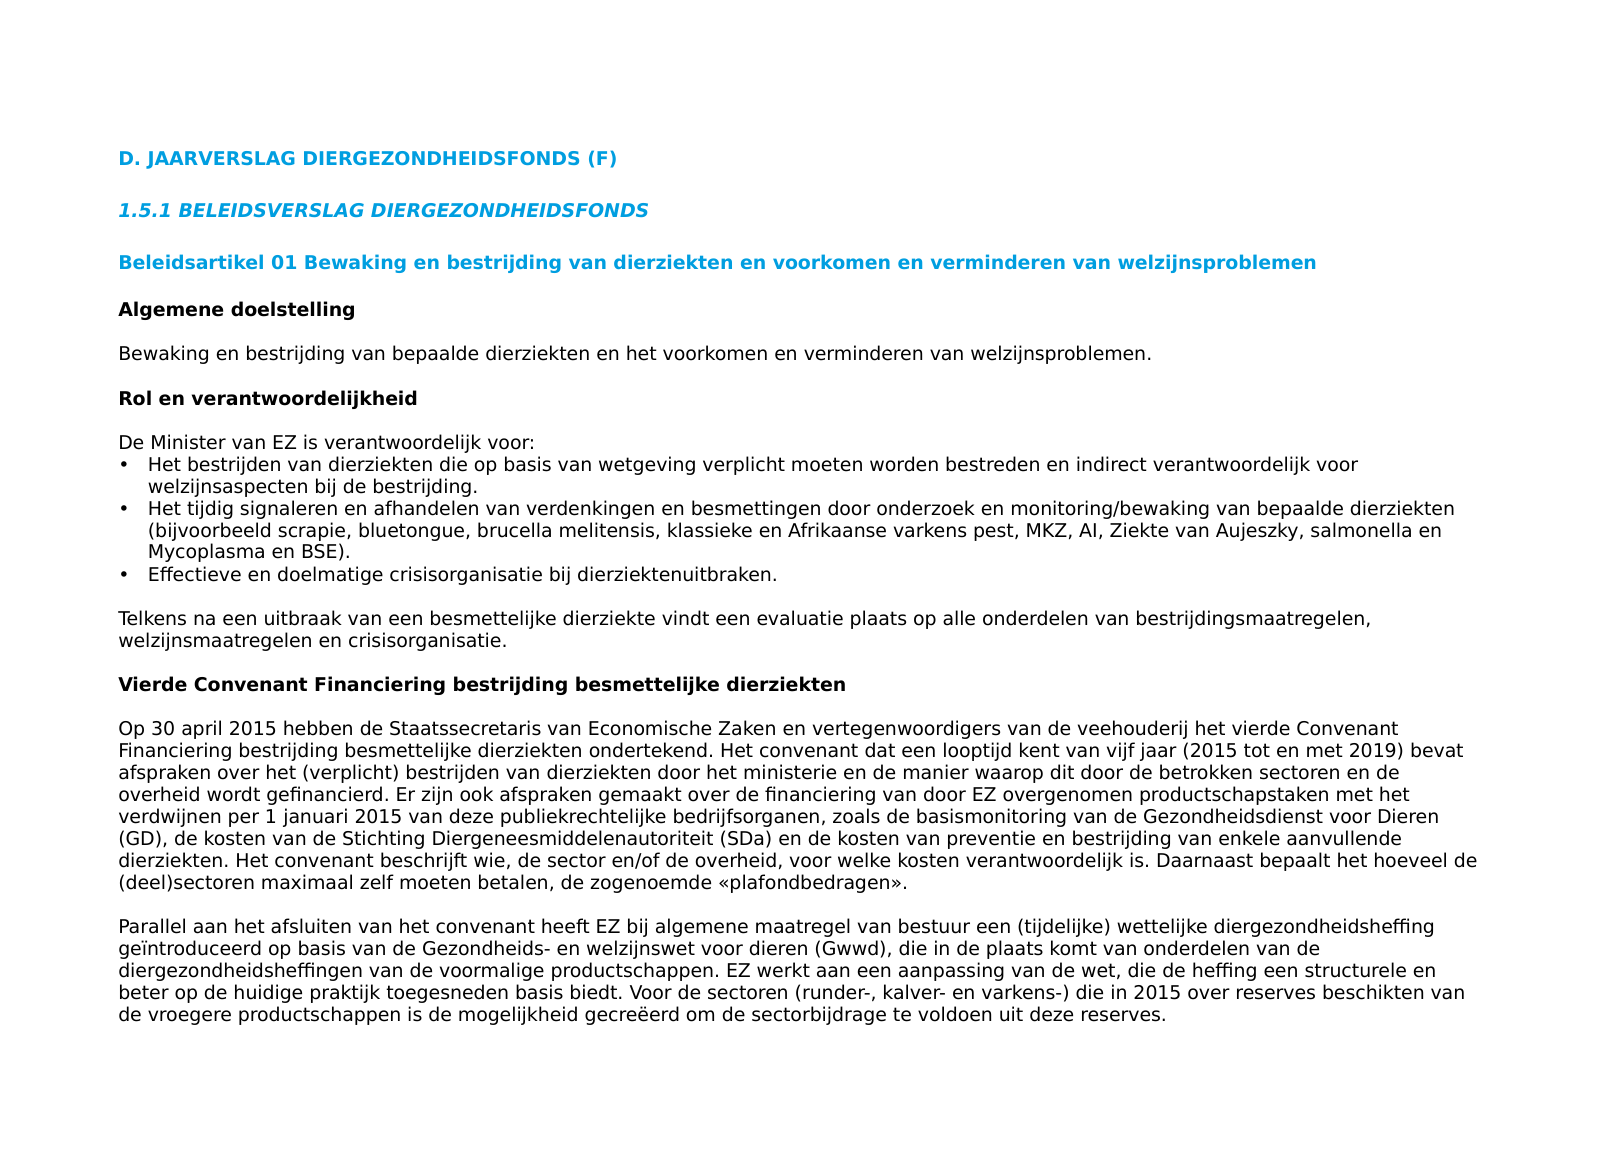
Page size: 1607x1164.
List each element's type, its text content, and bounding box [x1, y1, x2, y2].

text • Effectieve en doelmatige crisisorganisatie bij dierziektenuitbraken. [118, 563, 1488, 585]
text • Het bestrijden van dierziekten die op basis van wetgeving verplicht moeten worden bestreden en indirect verantwoordelijk voor welzijnsaspecten bij de bestrijding. [118, 453, 1488, 497]
text Telkens na een uitbraak van een besmettelijke dierziekte vindt een evaluatie plaats op alle onderdelen van bestrijdingsmaatregelen, welzijnsmaatregelen en crisisorganisatie. [118, 608, 1488, 652]
subtitle Vierde Convenant Financiering bestrijding besmettelijke dierziekten [118, 674, 1488, 696]
text De Minister van EZ is verantwoordelijk voor: [118, 432, 1488, 453]
subtitle Rol en verantwoordelijkheid [118, 387, 1488, 409]
subtitle D. JAARVERSLAG DIERGEZONDHEIDSFONDS (F) [118, 148, 1488, 170]
text Parallel aan het afsluiten van het convenant heeft EZ bij algemene maatregel van bestuur een (tijdelijke) wettelijke diergezondheidsheffing geïntroduceerd op basis van de Gezondheids- en welzijnswet voor dieren (Gwwd), die in de plaats komt van onderdelen van de diergezondheidsheffingen van de voormalige productschappen. EZ werkt aan een aanpassing van de wet, die de heffing een structurele en beter op de huidige praktijk toegesneden basis biedt. Voor de sectoren (runder-, kalver- en varkens-) die in 2015 over reserves beschikten van de vroegere productschappen is de mogelijkheid gecreëerd om de sectorbijdrage te voldoen uit deze reserves. [118, 916, 1488, 1026]
text Bewaking en bestrijding van bepaalde dierziekten en het voorkomen en verminderen van welzijnsproblemen. [118, 343, 1488, 365]
subtitle 1.5.1 BELEIDSVERSLAG DIERGEZONDHEIDSFONDS [118, 200, 1488, 222]
text • Het tijdig signaleren en afhandelen van verdenkingen en besmettingen door onderzoek en monitoring/bewaking van bepaalde dierziekten (bijvoorbeeld scrapie, bluetongue, brucella melitensis, klassieke en Afrikaanse varkens pest, MKZ, AI, Ziekte van Aujeszky, salmonella en Mycoplasma en BSE). [118, 497, 1488, 563]
subtitle Beleidsartikel 01 Bewaking en bestrijding van dierziekten en voorkomen en verminderen van welzijnsproblemen [118, 252, 1488, 274]
subtitle Algemene doelstelling [118, 299, 1488, 321]
text Op 30 april 2015 hebben de Staatssecretaris van Economische Zaken en vertegenwoordigers van de veehouderij het vierde Convenant Financiering bestrijding besmettelijke dierziekten ondertekend. Het convenant dat een looptijd kent van vijf jaar (2015 tot en met 2019) bevat afspraken over het (verplicht) bestrijden van dierziekten door het ministerie en de manier waarop dit door de betrokken sectoren en de overheid wordt gefinancierd. Er zijn ook afspraken gemaakt over de financiering van door EZ overgenomen productschapstaken met het verdwijnen per 1 januari 2015 van deze publiekrechtelijke bedrijfsorganen, zoals de basismonitoring van de Gezondheidsdienst voor Dieren (GD), de kosten van de Stichting Diergeneesmiddelenautoriteit (SDa) en de kosten van preventie en bestrijding van enkele aanvullende dierziekten. Het convenant beschrijft wie, de sector en/of de overheid, voor welke kosten verantwoordelijk is. Daarnaast bepaalt het hoeveel de (deel)sectoren maximaal zelf moeten betalen, de zogenoemde «plafondbedragen». [118, 718, 1488, 894]
